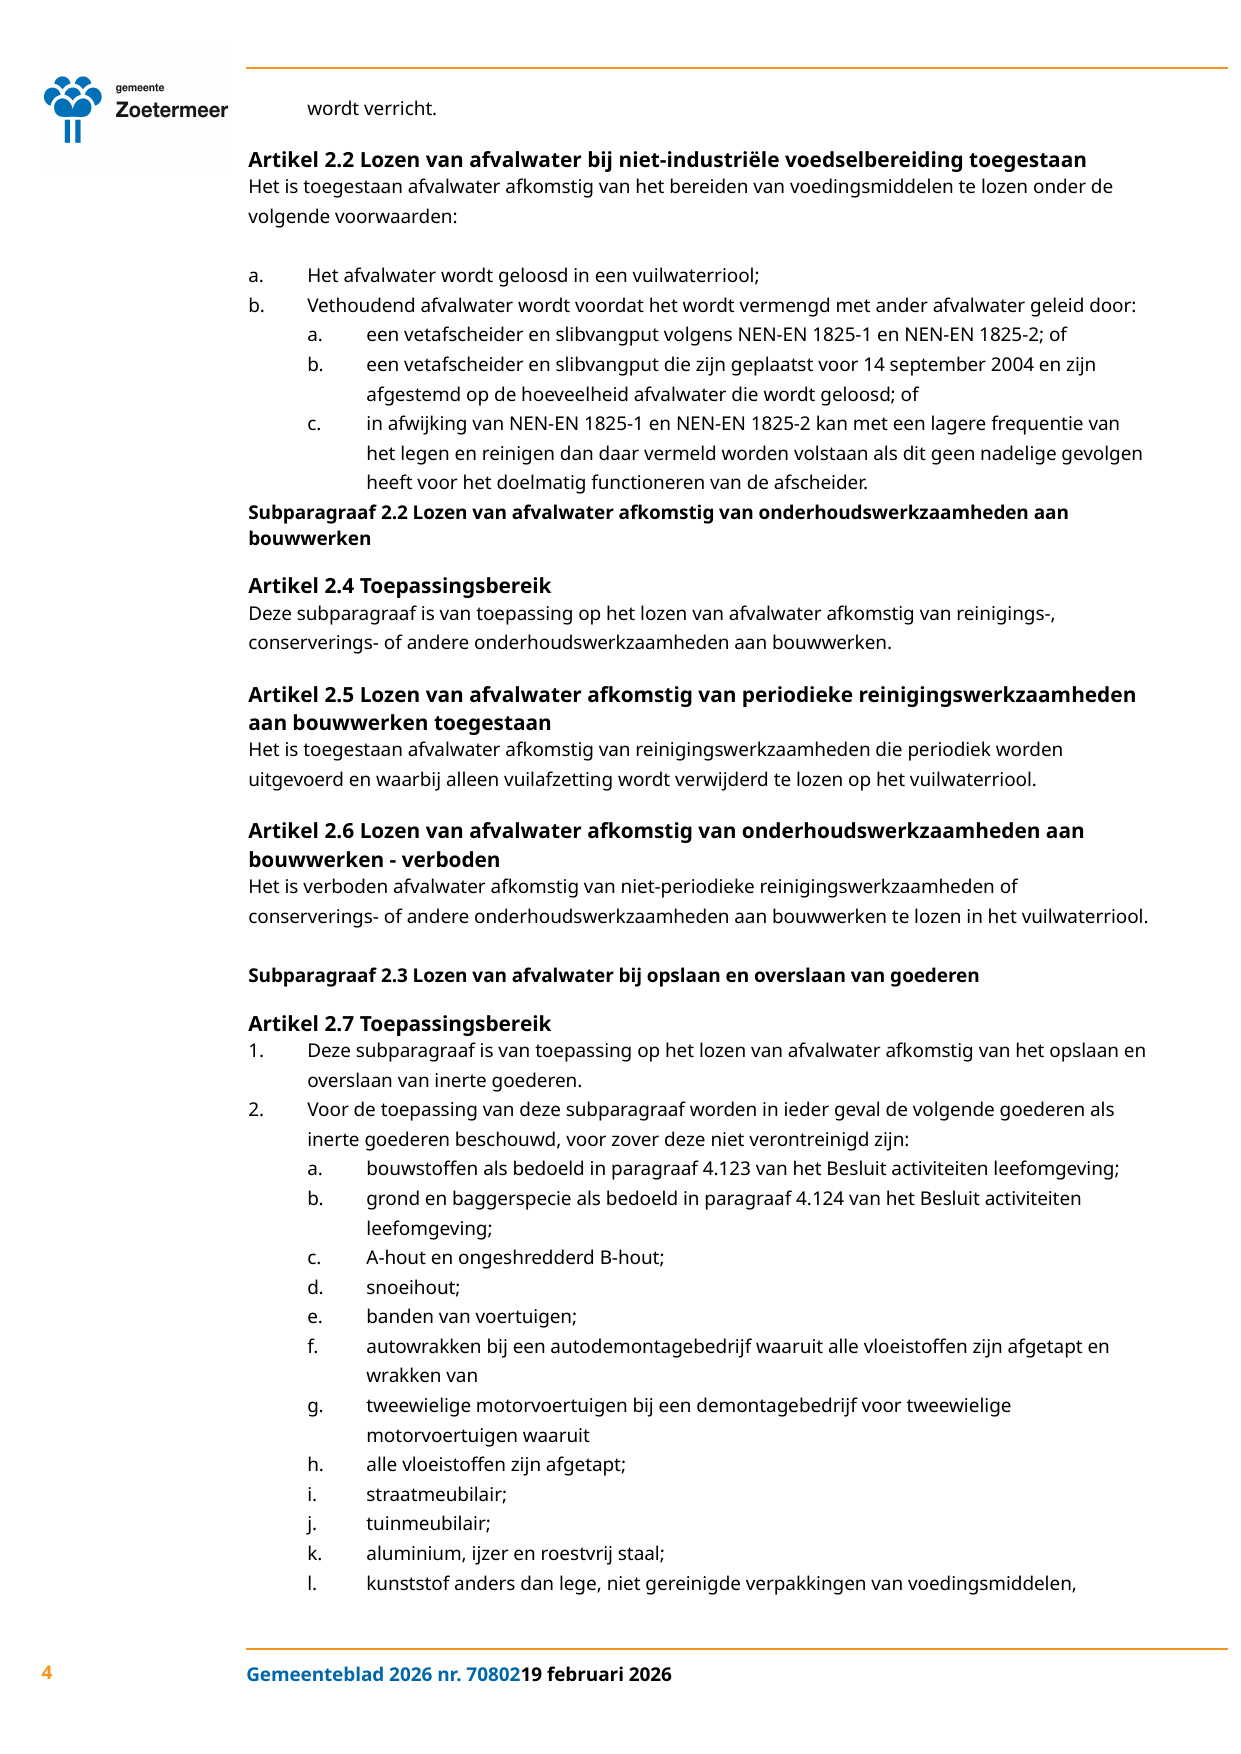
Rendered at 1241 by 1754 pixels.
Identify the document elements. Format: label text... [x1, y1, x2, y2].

list Vethoudend afvalwater wordt voordat het wordt vermengd met ander afvalwater geleid door: [248, 292, 1152, 318]
text Het is toegestaan afvalwater afkomstig van het bereiden van voedingsmiddelen te lozen onder de volgende voorwaarden: [248, 174, 1152, 229]
list wordt verricht. [248, 95, 1152, 121]
picture [41, 47, 231, 172]
text Subparagraaf 2.3 Lozen van afvalwater bij opslaan en overslaan van goederen [248, 962, 1152, 988]
list alle vloeistoffen zijn afgetapt; [307, 1451, 1152, 1477]
list Het afvalwater wordt geloosd in een vuilwaterriool; [248, 262, 1152, 288]
list banden van voertuigen; [307, 1303, 1152, 1329]
list een vetafscheider en slibvangput volgens NEN-EN 1825-1 en NEN-EN 1825-2; of [307, 322, 1152, 347]
text Artikel 2.2 Lozen van afvalwater bij niet-industriële voedselbereiding toegestaan [248, 145, 1152, 174]
list kunststof anders dan lege, niet gereinigde verpakkingen van voedingsmiddelen, [307, 1570, 1152, 1596]
text Subparagraaf 2.2 Lozen van afvalwater afkomstig van onderhoudswerkzaamheden aan bouwwerken [248, 499, 1152, 551]
list grond en baggerspecie als bedoeld in paragraaf 4.124 van het Besluit activiteiten leefomgeving; [307, 1185, 1152, 1241]
list straatmeubilair; [307, 1481, 1152, 1507]
list Voor de toepassing van deze subparagraaf worden in ieder geval de volgende goederen als inerte goederen beschouwd, voor zover deze niet verontreinigd zijn: [248, 1096, 1152, 1152]
list A-hout en ongeshredderd B-hout; [307, 1244, 1152, 1270]
list aluminium, ijzer en roestvrij staal; [307, 1540, 1152, 1566]
text Artikel 2.4 Toepassingsbereik [248, 571, 1152, 600]
list tweewielige motorvoertuigen bij een demontagebedrijf voor tweewielige motorvoertuigen waaruit [307, 1392, 1152, 1448]
text Het is verboden afvalwater afkomstig van niet-periodieke reinigingswerkzaamheden of conserverings- of andere onderhoudswerkzaamheden aan bouwwerken te lozen in het vuilwaterriool. [248, 873, 1152, 929]
text Deze subparagraaf is van toepassing op het lozen van afvalwater afkomstig van reinigings-, conserverings- of andere onderhoudswerkzaamheden aan bouwwerken. [248, 600, 1152, 655]
list autowrakken bij een autodemontagebedrijf waaruit alle vloeistoffen zijn afgetapt en wrakken van [307, 1333, 1152, 1388]
text Artikel 2.7 Toepassingsbereik [248, 1009, 1152, 1037]
text Artikel 2.5 Lozen van afvalwater afkomstig van periodieke reinigingswerkzaamheden aan bouwwerken toegestaan [248, 680, 1152, 737]
text Artikel 2.6 Lozen van afvalwater afkomstig van onderhoudswerkzaamheden aan bouwwerken - verboden [248, 817, 1152, 873]
list bouwstoffen als bedoeld in paragraaf 4.123 van het Besluit activiteiten leefomgeving; [307, 1156, 1152, 1181]
list in afwijking van NEN-EN 1825-1 en NEN-EN 1825-2 kan met een lagere frequentie van het legen en reinigen dan daar vermeld worden volstaan als dit geen nadelige gevolgen heeft voor het doelmatig functioneren van de afscheider. [307, 410, 1152, 495]
list Deze subparagraaf is van toepassing op het lozen van afvalwater afkomstig van het opslaan en overslaan van inerte goederen. [248, 1037, 1152, 1093]
list tuinmeubilair; [307, 1511, 1152, 1536]
list een vetafscheider en slibvangput die zijn geplaatst voor 14 september 2004 en zijn afgestemd op de hoeveelheid afvalwater die wordt geloosd; of [307, 351, 1152, 406]
list snoeihout; [307, 1274, 1152, 1300]
text Het is toegestaan afvalwater afkomstig van reinigingswerkzaamheden die periodiek worden uitgevoerd en waarbij alleen vuilafzetting wordt verwijderd te lozen op het vuilwaterriool. [248, 737, 1152, 792]
